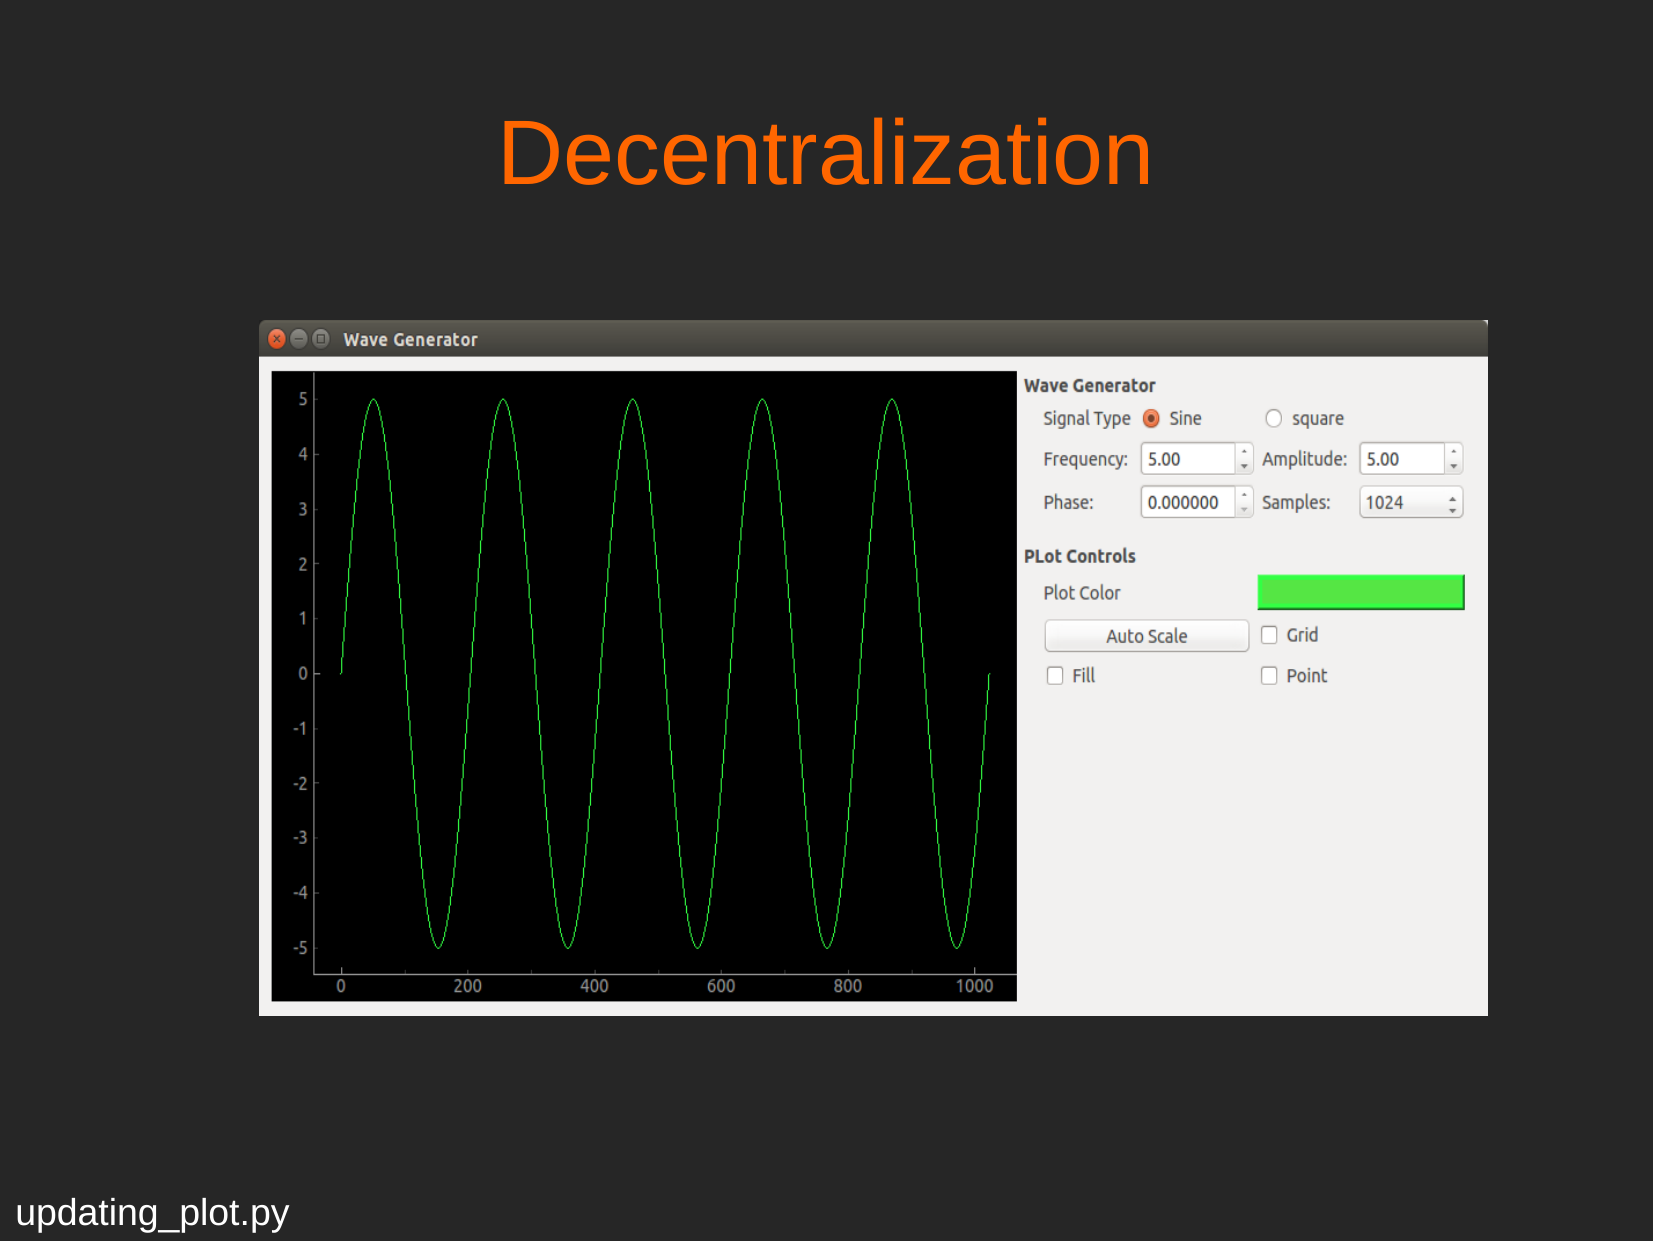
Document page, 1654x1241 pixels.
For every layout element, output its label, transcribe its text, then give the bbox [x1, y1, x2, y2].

text_box Decentralization [82, 99, 1571, 207]
picture [259, 320, 1488, 1016]
text_box updating_plot.py [0, 1184, 568, 1241]
list [82, 290, 1571, 1109]
